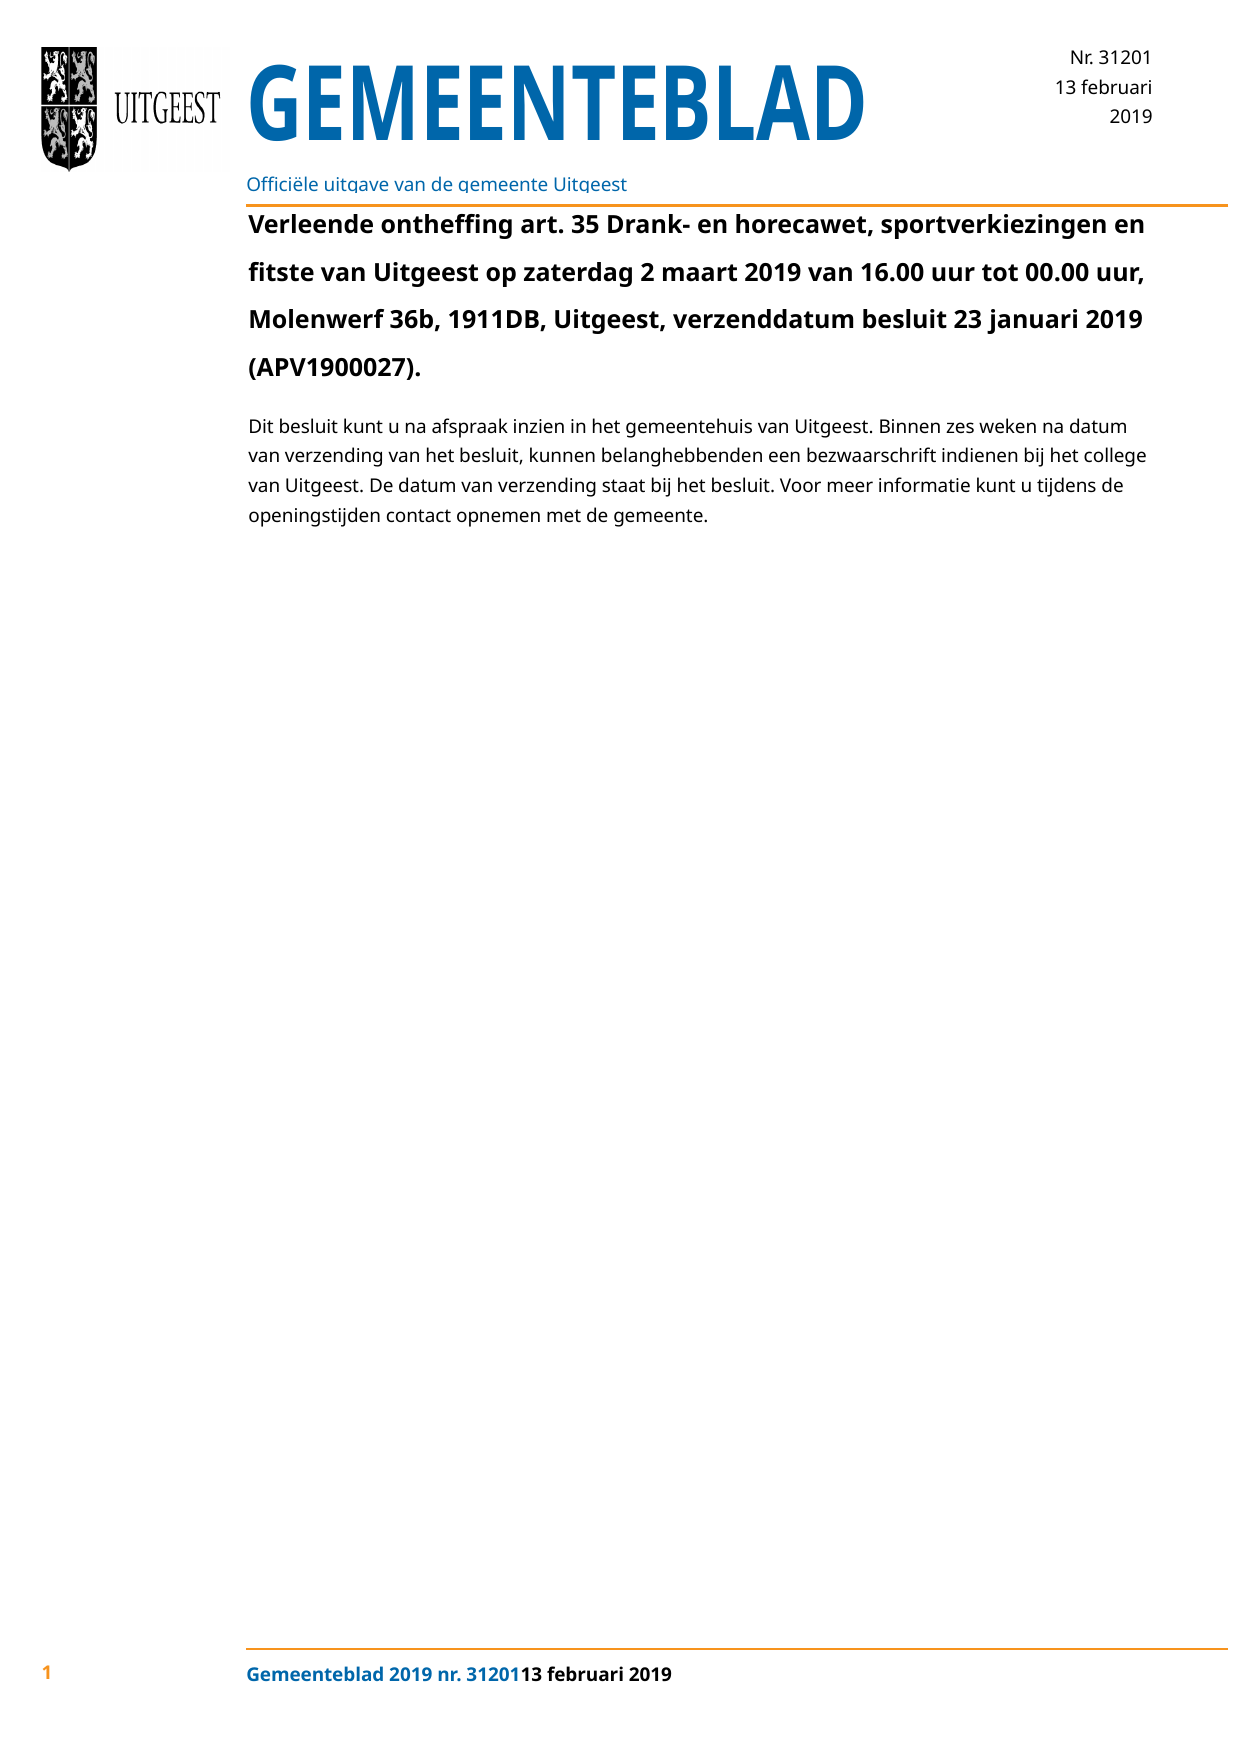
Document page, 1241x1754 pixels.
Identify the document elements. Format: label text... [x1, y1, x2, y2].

picture [41, 47, 231, 172]
text Dit besluit kunt u na afspraak inzien in het gemeentehuis van Uitgeest. Binnen zes weken na datum van verzending van het besluit, kunnen belanghebbenden een bezwaarschrift indienen bij het college van Uitgeest. De datum van verzending staat bij het besluit. Voor meer informatie kunt u tijdens de openingstijden contact opnemen met de gemeente. [248, 413, 1152, 528]
text Verleende ontheffing art. 35 Drank- en horecawet, sportverkiezingen en fitste van Uitgeest op zaterdag 2 maart 2019 van 16.00 uur tot 00.00 uur, Molenwerf 36b, 1911DB, Uitgeest, verzenddatum besluit 23 januari 2019 (APV1900027). [248, 207, 1152, 384]
